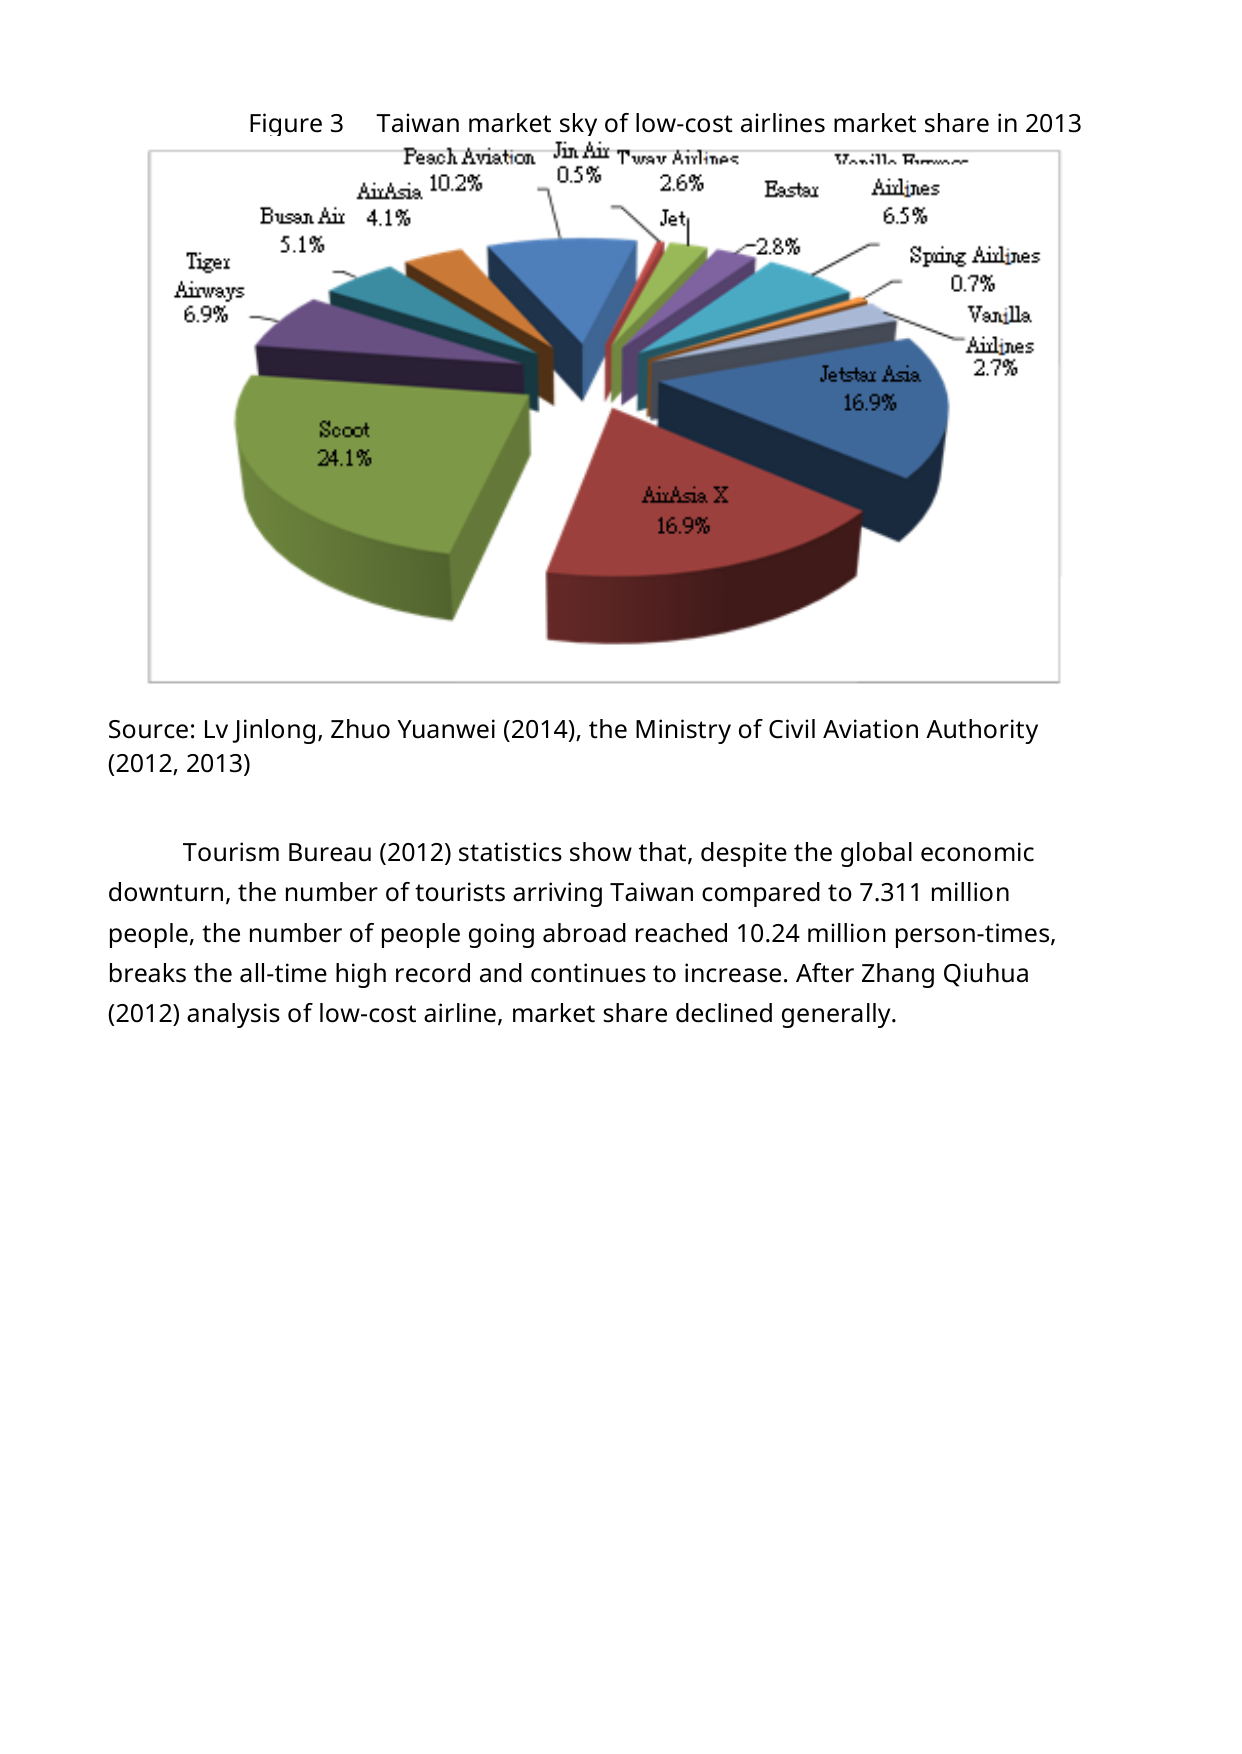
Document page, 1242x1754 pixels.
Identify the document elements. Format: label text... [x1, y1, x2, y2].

picture [140, 136, 1067, 688]
text Tourism Bureau (2012) statistics show that, despite the global economic downturn, the number of tourists arriving Taiwan compared to 7.311 million people, the number of people going abroad reached 10.24 million person-times, breaks the all-time high record and continues to increase. After Zhang Qiuhua (2012) analysis of low-cost airline, market share declined generally. [108, 833, 1103, 1030]
text Figure 3 Taiwan market sky of low-cost airlines market share in 2013 [248, 109, 1110, 136]
text Source: Lv Jinlong, Zhuo Yuanwei (2014), the Ministry of Civil Aviation Authority (2012, 2013) [108, 711, 1110, 779]
